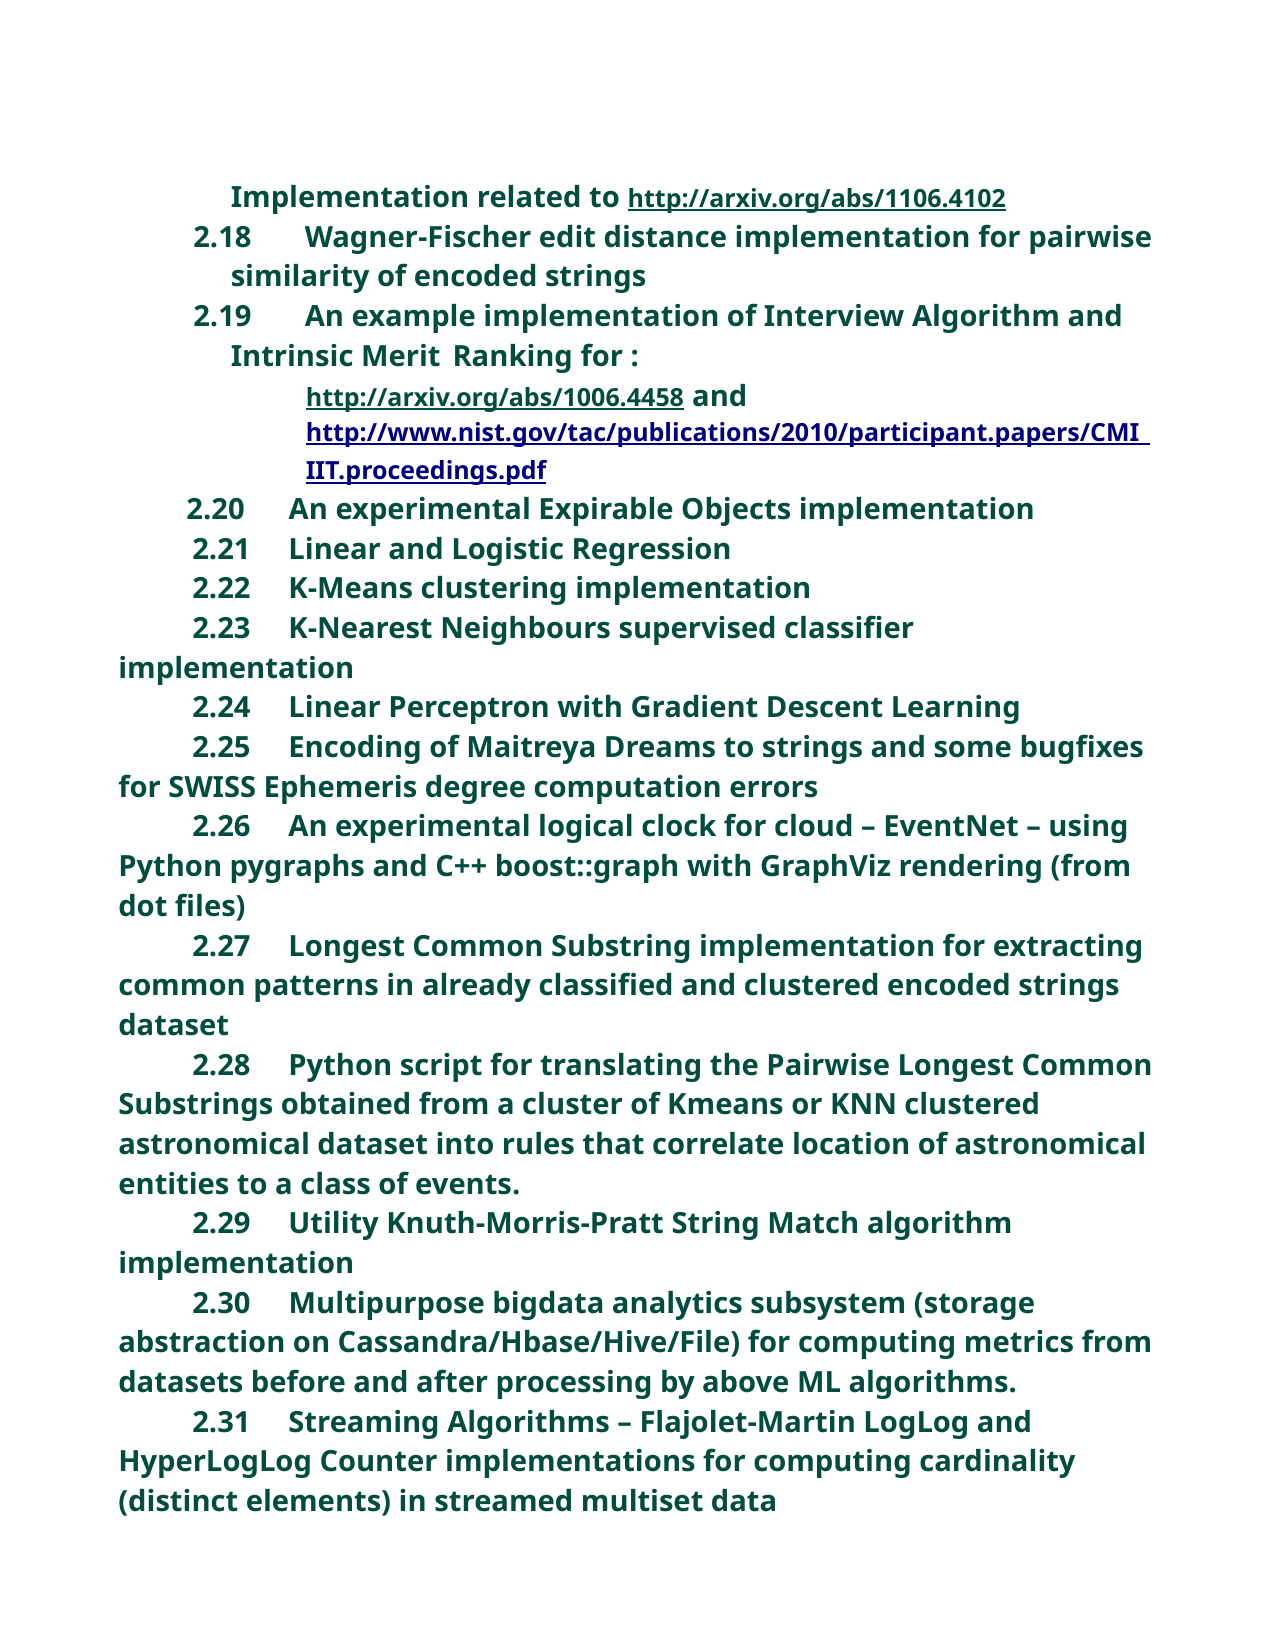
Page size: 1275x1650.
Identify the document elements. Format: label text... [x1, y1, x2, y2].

text 2.22 K-Means clustering implementation [118, 568, 1157, 607]
text 2.21 Linear and Logistic Regression [118, 528, 1157, 568]
list Wagner-Fischer edit distance implementation for pairwise similarity of encoded strings [193, 216, 1157, 295]
list An example implementation of Interview Algorithm and Intrinsic Merit Ranking for : [193, 295, 1157, 375]
text 2.25 Encoding of Maitreya Dreams to strings and some bugfixes for SWISS Ephemeris degree computation errors [118, 726, 1157, 806]
text 2.20 An experimental Expirable Objects implementation [118, 488, 1157, 528]
text 2.27 Longest Common Substring implementation for extracting common patterns in already classified and clustered encoded strings dataset [118, 925, 1157, 1044]
text 2.23 K-Nearest Neighbours supervised classifier implementation [118, 607, 1157, 687]
list http://arxiv.org/abs/1006.4458 and http://www.nist.gov/tac/publications/2010/participant.papers/CMI_IIT.proceedings.pdf [268, 375, 1157, 488]
text 2.31 Streaming Algorithms – Flajolet-Martin LogLog and HyperLogLog Counter implementations for computing cardinality (distinct elements) in streamed multiset data [118, 1401, 1157, 1520]
text 2.24 Linear Perceptron with Gradient Descent Learning [118, 687, 1157, 726]
list Implementation related to http://arxiv.org/abs/1106.4102 [193, 176, 1157, 216]
text 2.30 Multipurpose bigdata analytics subsystem (storage abstraction on Cassandra/Hbase/Hive/File) for computing metrics from datasets before and after processing by above ML algorithms. [118, 1282, 1157, 1401]
text 2.26 An experimental logical clock for cloud – EventNet – using Python pygraphs and C++ boost::graph with GraphViz rendering (from dot files) [118, 806, 1157, 925]
text 2.28 Python script for translating the Pairwise Longest Common Substrings obtained from a cluster of Kmeans or KNN clustered astronomical dataset into rules that correlate location of astronomical entities to a class of events. [118, 1044, 1157, 1203]
text 2.29 Utility Knuth-Morris-Pratt String Match algorithm implementation [118, 1203, 1157, 1282]
